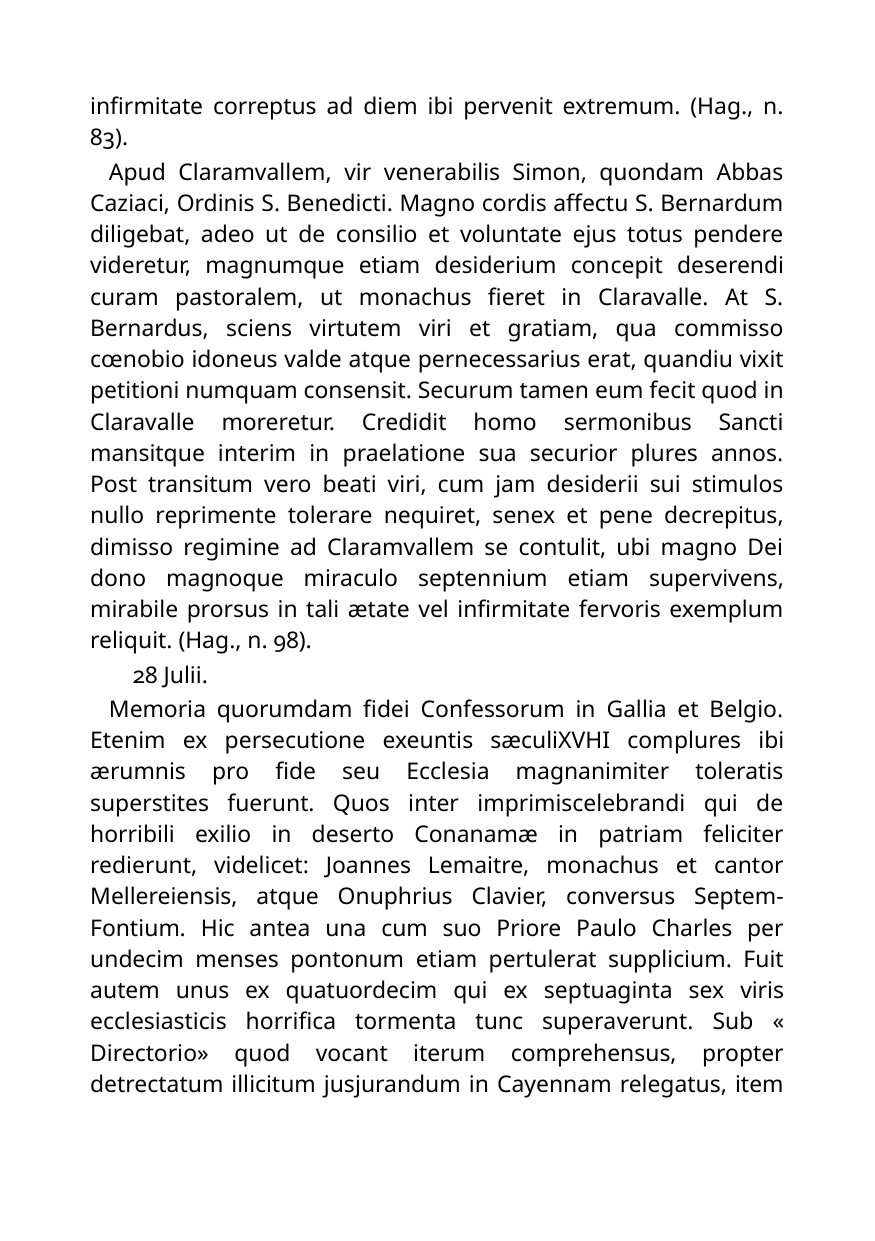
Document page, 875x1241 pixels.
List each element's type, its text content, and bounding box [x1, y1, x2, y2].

text infirmitate correptus ad diem ibi pervenit extremum. (Hag., n. 83). [90, 90, 784, 152]
text 28 Julii. [90, 658, 784, 690]
text Apud Claramvallem, vir venerabilis Simon, quondam Abbas Caziaci, Ordinis S. Benedicti. Magno cordis affectu S. Bernardum diligebat, adeo ut de consilio et voluntate ejus totus pendere videretur, magnumque etiam desiderium con­cepit deserendi curam pastoralem, ut monachus fieret in Claravalle. At S. Bernardus, sciens virtutem viri et gratiam, qua commisso cœnobio idoneus valde atque pernecessarius erat, quandiu vixit petitioni numquam consensit. Securum tamen eum fecit quod in Claravalle moreretur. Credidit homo sermonibus Sancti mansitque interim in praelatione sua securior plures annos. Post transitum vero beati viri, cum jam desiderii sui stimulos nullo reprimente tolerare nequiret, senex et pene decrepitus, dimisso regimine ad Claramvallem se contulit, ubi magno Dei dono magnoque miraculo septen­nium etiam supervivens, mirabile prorsus in tali ætate vel infirmitate fervoris exemplum reliquit. (Hag., n. 98). [90, 156, 784, 656]
text Memoria quorumdam fidei Confessorum in Gallia et Belgio. Etenim ex persecutione exeuntis sæculiXVHI com­plures ibi ærumnis pro fide seu Ecclesia magnanimiter toleratis superstites fuerunt. Quos inter imprimiscelebrandi qui de horribili exilio in deserto Conanamæ in patriam feliciter redierunt, videlicet: Joannes Lemaitre, monachus et cantor Mellereiensis, atque Onuphrius Clavier, conversus Septem-Fontium. Hic antea una cum suo Priore Paulo Charles per undecim menses pontonum etiam pertulerat supplicium. Fuit autem unus ex quatuordecim qui ex sep­tuaginta sex viris ecclesiasticis horrifica tormenta tunc supera­verunt. Sub « Directorio» quod vocant iterum comprehensus, propter detrectatum illicitum jusjurandum in Cayennam relegatus, item [90, 693, 784, 1099]
